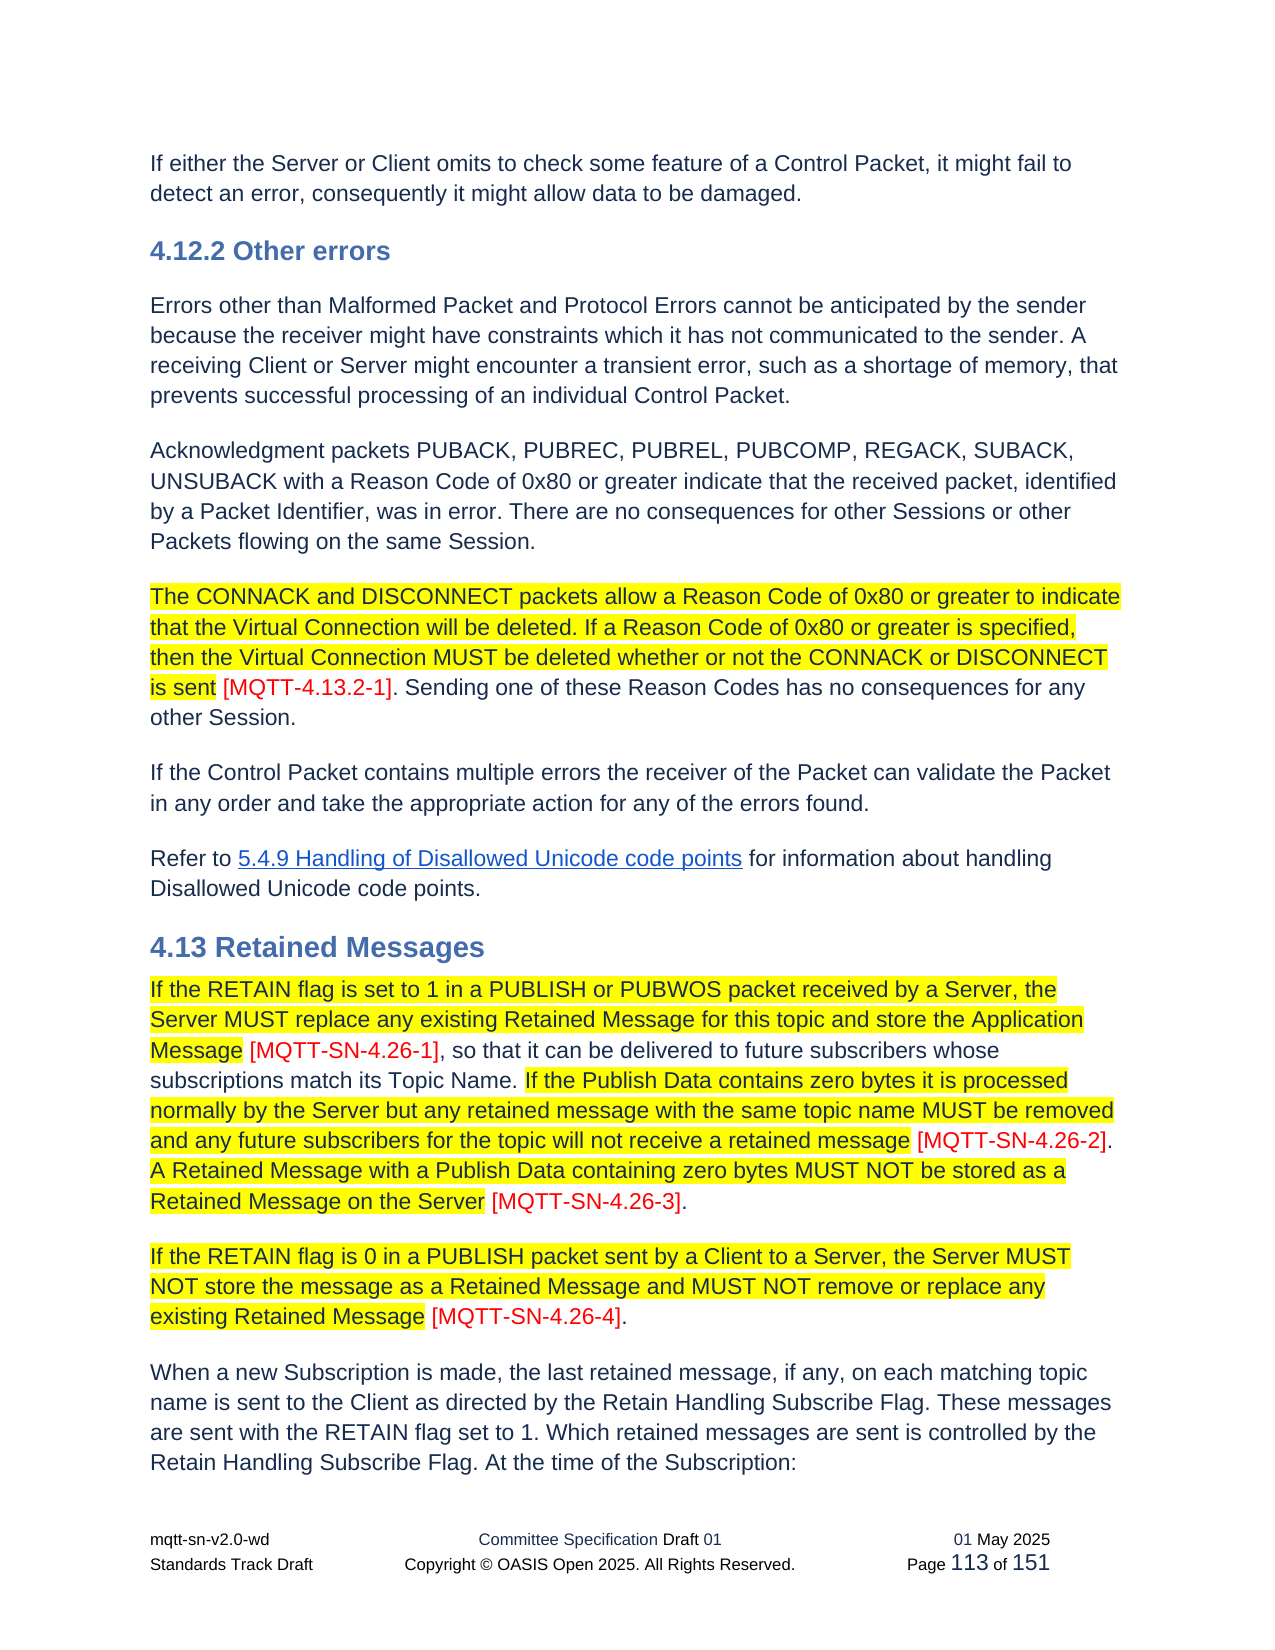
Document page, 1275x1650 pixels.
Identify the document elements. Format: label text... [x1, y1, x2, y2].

text When a new Subscription is made, the last retained message, if any, on each matching topic name is sent to the Client as directed by the Retain Handling Subscribe Flag. These messages are sent with the RETAIN flag set to 1. Which retained messages are sent is controlled by the Retain Handling Subscribe Flag. At the time of the Subscription: [150, 1358, 1125, 1476]
text If either the Server or Client omits to check some feature of a Control Packet, it might fail to detect an error, consequently it might allow data to be damaged. [150, 150, 1125, 207]
text Acknowledgment packets PUBACK, PUBREC, PUBREL, PUBCOMP, REGACK, SUBACK, UNSUBACK with a Reason Code of 0x80 or greater indicate that the received packet, identified by a Packet Identifier, was in error. There are no consequences for other Sessions or other Packets flowing on the same Session. [150, 437, 1125, 554]
text If the RETAIN flag is 0 in a PUBLISH packet sent by a Client to a Server, the Server MUST NOT store the message as a Retained Message and MUST NOT remove or replace any existing Retained Message [MQTT-SN-4.26-4]. [150, 1243, 1125, 1330]
text Refer to 5.4.9 Handling of Disallowed Unicode code points for information about handling Disallowed Unicode code points. [150, 845, 1125, 901]
text Errors other than Malformed Packet and Protocol Errors cannot be anticipated by the sender because the receiver might have constraints which it has not communicated to the sender. A receiving Client or Server might encounter a transient error, such as a shortage of memory, that prevents successful processing of an individual Control Packet. [150, 292, 1125, 409]
text If the RETAIN flag is set to 1 in a PUBLISH or PUBWOS packet received by a Server, the Server MUST replace any existing Retained Message for this topic and store the Application Message [MQTT-SN-4.26-1], so that it can be delivered to future subscribers whose subscriptions match its Topic Name. If the Publish Data contains zero bytes it is processed normally by the Server but any retained message with the same topic name MUST be removed and any future subscribers for the topic will not receive a retained message [MQTT-SN-4.26-2]. A Retained Message with a Publish Data containing zero bytes MUST NOT be stored as a Retained Message on the Server [MQTT-SN-4.26-3]. [150, 976, 1125, 1214]
subtitle 4.13 Retained Messages [150, 930, 1124, 964]
text The CONNACK and DISCONNECT packets allow a Reason Code of 0x80 or greater to indicate that the Virtual Connection will be deleted. If a Reason Code of 0x80 or greater is specified, then the Virtual Connection MUST be deleted whether or not the CONNACK or DISCONNECT is sent [MQTT-4.13.2-1]. Sending one of these Reason Codes has no consequences for any other Session. [150, 583, 1125, 731]
text If the Control Packet contains multiple errors the receiver of the Packet can validate the Packet in any order and take the appropriate action for any of the errors found. [150, 759, 1125, 816]
subtitle 4.12.2 Other errors [150, 235, 1124, 267]
